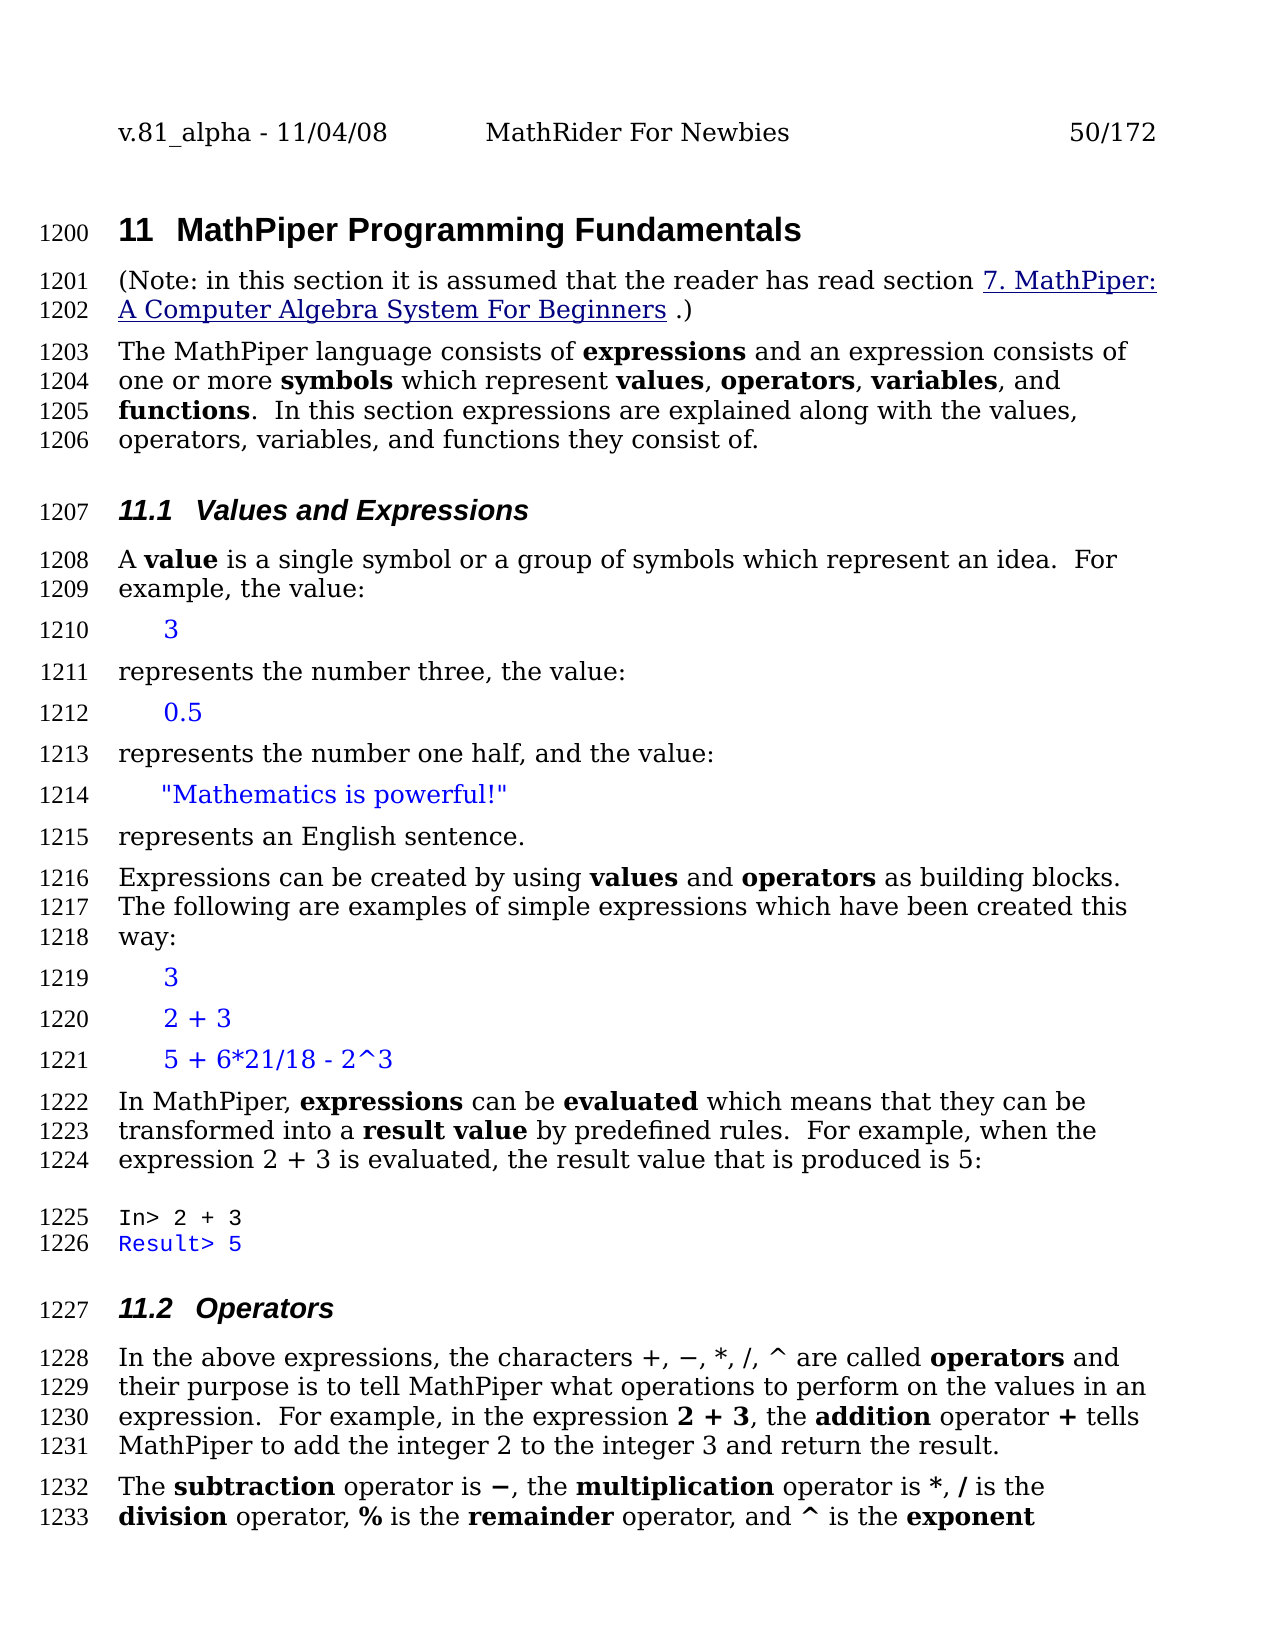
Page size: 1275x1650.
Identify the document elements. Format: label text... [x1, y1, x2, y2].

text 5 + 6*21/18 - 2^3 [163, 1045, 1157, 1074]
text 3 [163, 963, 1157, 992]
text 2 + 3 [163, 1004, 1157, 1033]
text In the above expressions, the characters +, −, *, /, ^ are called operators and their purpose is to tell MathPiper what operations to perform on the values in an expression. For example, in the expression 2 + 3, the addition operator + tells MathPiper to add the integer 2 to the integer 3 and return the result. [118, 1343, 1157, 1460]
text In MathPiper, expressions can be evaluated which means that they can be transformed into a result value by predefined rules. For example, when the expression 2 + 3 is evaluated, the result value that is produced is 5: [118, 1087, 1157, 1174]
text The MathPiper language consists of expressions and an expression consists of one or more symbols which represent values, operators, variables, and functions. In this section expressions are explained along with the values, operators, variables, and functions they consist of. [118, 337, 1157, 454]
text In> 2 + 3 [118, 1207, 1157, 1232]
text represents the number three, the value: [118, 657, 1157, 686]
subtitle Operators [118, 1291, 1157, 1325]
text represents an English sentence. [118, 822, 1157, 851]
text (Note: in this section it is assumed that the reader has read section 7. MathPiper: A Computer Algebra System For Beginners .) [118, 266, 1157, 325]
subtitle Values and Expressions [118, 493, 1157, 527]
text represents the number one half, and the value: [118, 739, 1157, 768]
text 0.5 [163, 698, 1157, 727]
subtitle MathPiper Programming Fundamentals [118, 210, 1157, 248]
text "Mathematics is powerful!" [161, 781, 1157, 810]
text The subtraction operator is −, the multiplication operator is *, / is the division operator, % is the remainder operator, and ^ is the exponent [118, 1472, 1157, 1531]
text 3 [163, 615, 1157, 644]
text A value is a single symbol or a group of symbols which represent an idea. For example, the value: [118, 545, 1157, 603]
text Result> 5 [118, 1232, 1157, 1258]
text Expressions can be created by using values and operators as building blocks. The following are examples of simple expressions which have been created this way: [118, 863, 1157, 951]
